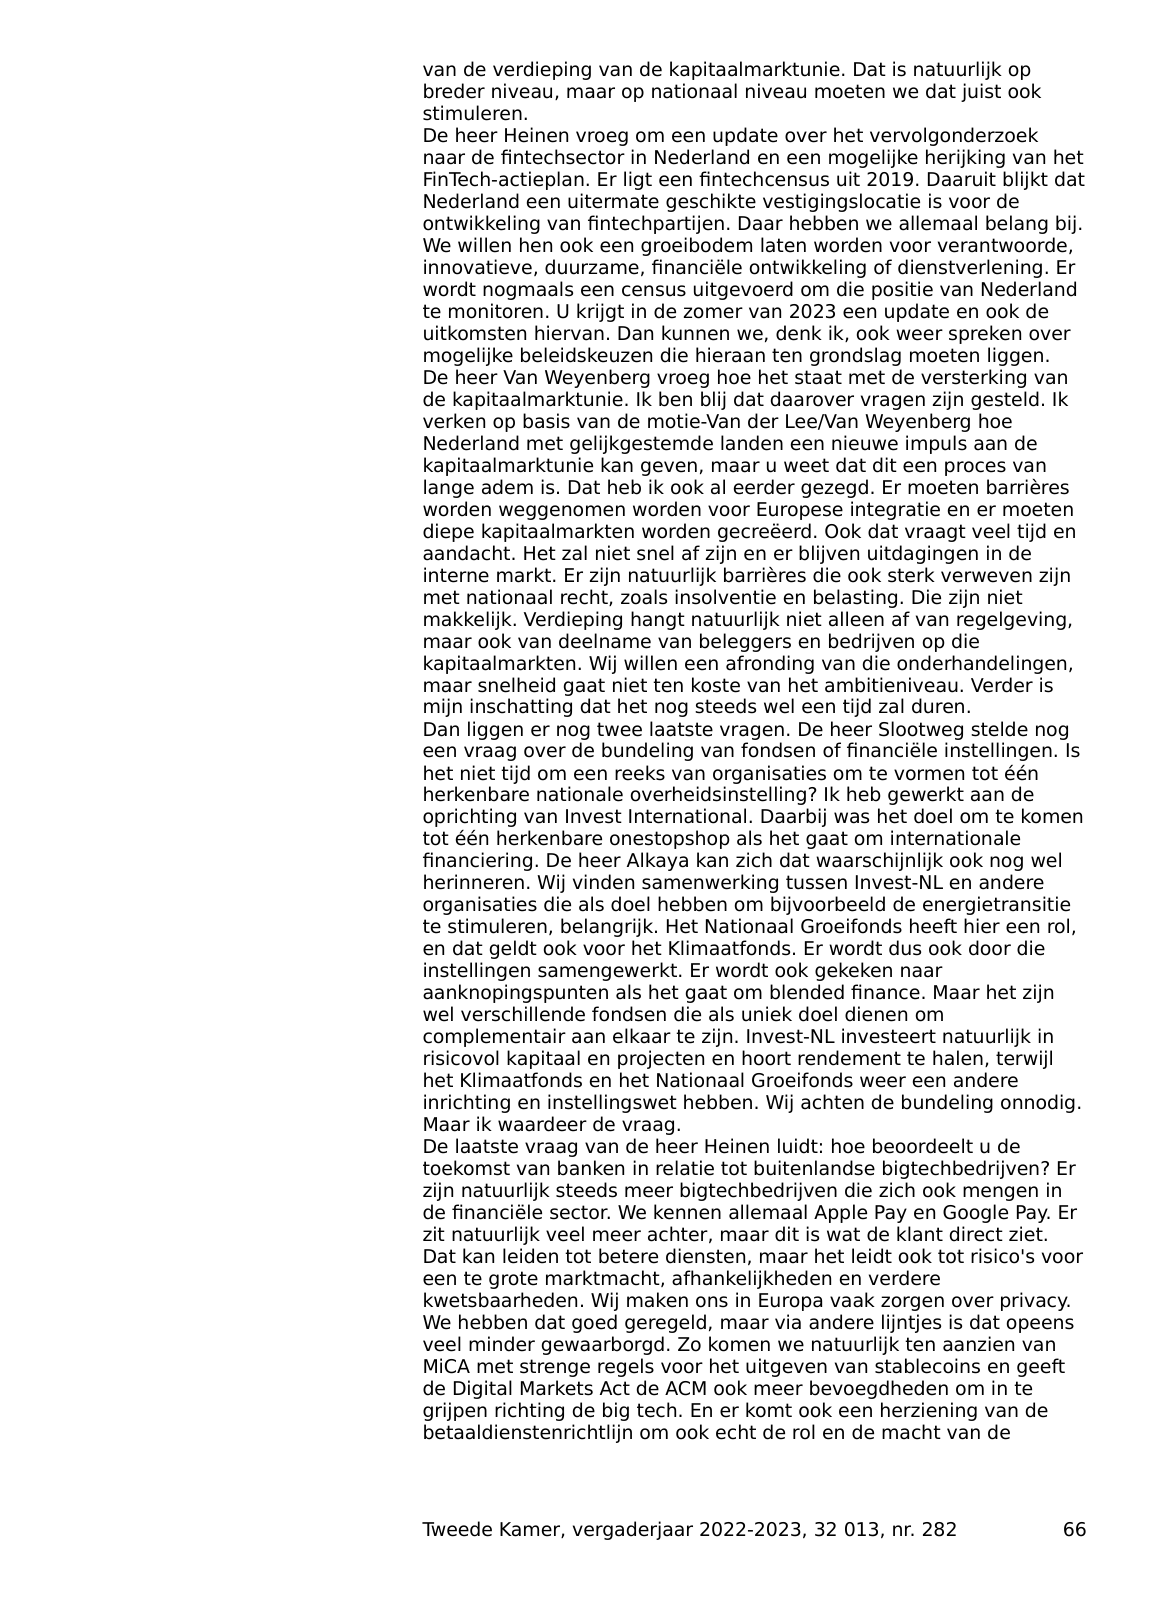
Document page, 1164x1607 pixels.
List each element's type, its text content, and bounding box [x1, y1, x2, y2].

text van de verdieping van de kapitaalmarktunie. Dat is natuurlijk op breder niveau, maar op nationaal niveau moeten we dat juist ook stimuleren. [422, 59, 1087, 125]
text De heer Heinen vroeg om een update over het vervolgonderzoek naar de fintechsector in Nederland en een mogelijke herijking van het FinTech-actieplan. Er ligt een fintechcensus uit 2019. Daaruit blijkt dat Nederland een uitermate geschikte vestigingslocatie is voor de ontwikkeling van fintechpartijen. Daar hebben we allemaal belang bij. We willen hen ook een groeibodem laten worden voor verantwoorde, innovatieve, duurzame, financiële ontwikkeling of dienstverlening. Er wordt nogmaals een census uitgevoerd om die positie van Nederland te monitoren. U krijgt in de zomer van 2023 een update en ook de uitkomsten hiervan. Dan kunnen we, denk ik, ook weer spreken over mogelijke beleidskeuzen die hieraan ten grondslag moeten liggen. [422, 125, 1087, 367]
text Dan liggen er nog twee laatste vragen. De heer Slootweg stelde nog een vraag over de bundeling van fondsen of financiële instellingen. Is het niet tijd om een reeks van organisaties om te vormen tot één herkenbare nationale overheidsinstelling? Ik heb gewerkt aan de oprichting van Invest International. Daarbij was het doel om te komen tot één herkenbare onestopshop als het gaat om internationale financiering. De heer Alkaya kan zich dat waarschijnlijk ook nog wel herinneren. Wij vinden samenwerking tussen Invest-NL en andere organisaties die als doel hebben om bijvoorbeeld de energietransitie te stimuleren, belangrijk. Het Nationaal Groeifonds heeft hier een rol, en dat geldt ook voor het Klimaatfonds. Er wordt dus ook door die instellingen samengewerkt. Er wordt ook gekeken naar aanknopingspunten als het gaat om blended finance. Maar het zijn wel verschillende fondsen die als uniek doel dienen om complementair aan elkaar te zijn. Invest-NL investeert natuurlijk in risicovol kapitaal en projecten en hoort rendement te halen, terwijl het Klimaatfonds en het Nationaal Groeifonds weer een andere inrichting en instellingswet hebben. Wij achten de bundeling onnodig. Maar ik waardeer de vraag. [422, 718, 1087, 1136]
text De laatste vraag van de heer Heinen luidt: hoe beoordeelt u de toekomst van banken in relatie tot buitenlandse bigtechbedrijven? Er zijn natuurlijk steeds meer bigtechbedrijven die zich ook mengen in de financiële sector. We kennen allemaal Apple Pay en Google Pay. Er zit natuurlijk veel meer achter, maar dit is wat de klant direct ziet. Dat kan leiden tot betere diensten, maar het leidt ook tot risico's voor een te grote marktmacht, afhankelijkheden en verdere kwetsbaarheden. Wij maken ons in Europa vaak zorgen over privacy. We hebben dat goed geregeld, maar via andere lijntjes is dat opeens veel minder gewaarborgd. Zo komen we natuurlijk ten aanzien van MiCA met strenge regels voor het uitgeven van stablecoins en geeft de Digital Markets Act de ACM ook meer bevoegdheden om in te grijpen richting de big tech. En er komt ook een herziening van de betaaldienstenrichtlijn om ook echt de rol en de macht van de [422, 1136, 1087, 1444]
text De heer Van Weyenberg vroeg hoe het staat met de versterking van de kapitaalmarktunie. Ik ben blij dat daarover vragen zijn gesteld. Ik verken op basis van de motie-Van der Lee/Van Weyenberg hoe Nederland met gelijkgestemde landen een nieuwe impuls aan de kapitaalmarktunie kan geven, maar u weet dat dit een proces van lange adem is. Dat heb ik ook al eerder gezegd. Er moeten barrières worden weggenomen worden voor Europese integratie en er moeten diepe kapitaalmarkten worden gecreëerd. Ook dat vraagt veel tijd en aandacht. Het zal niet snel af zijn en er blijven uitdagingen in de interne markt. Er zijn natuurlijk barrières die ook sterk verweven zijn met nationaal recht, zoals insolventie en belasting. Die zijn niet makkelijk. Verdieping hangt natuurlijk niet alleen af van regelgeving, maar ook van deelname van beleggers en bedrijven op die kapitaalmarkten. Wij willen een afronding van die onderhandelingen, maar snelheid gaat niet ten koste van het ambitieniveau. Verder is mijn inschatting dat het nog steeds wel een tijd zal duren. [422, 367, 1087, 718]
